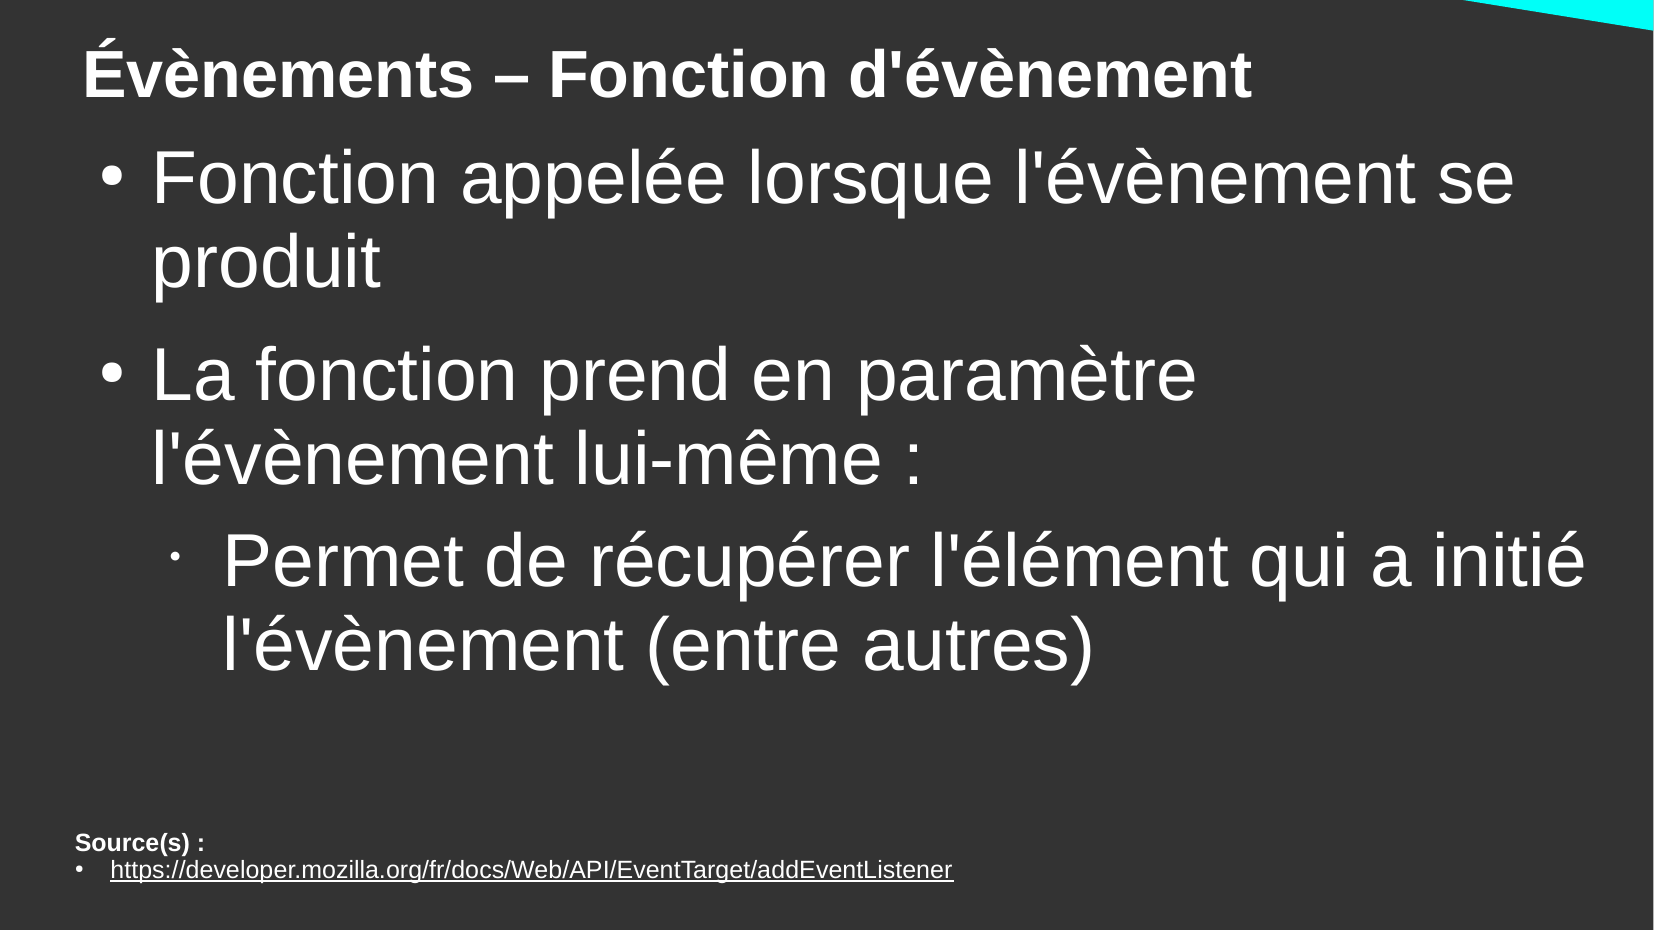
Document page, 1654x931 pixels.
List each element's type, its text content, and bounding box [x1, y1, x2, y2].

text_box Source(s) : https://developer.mozilla.org/fr/docs/Web/API/EventTarget/addEventListener [60, 820, 1583, 892]
text_box [1463, 0, 1654, 31]
list Fonction appelée lorsque l'évènement se produit La fonction prend en paramètre l'évènement lui-même : Permet de récupérer l'élément qui a initié l'évènement (entre autres) [80, 135, 1620, 745]
title Évènements – Fonction d'évènement [82, 37, 1571, 114]
